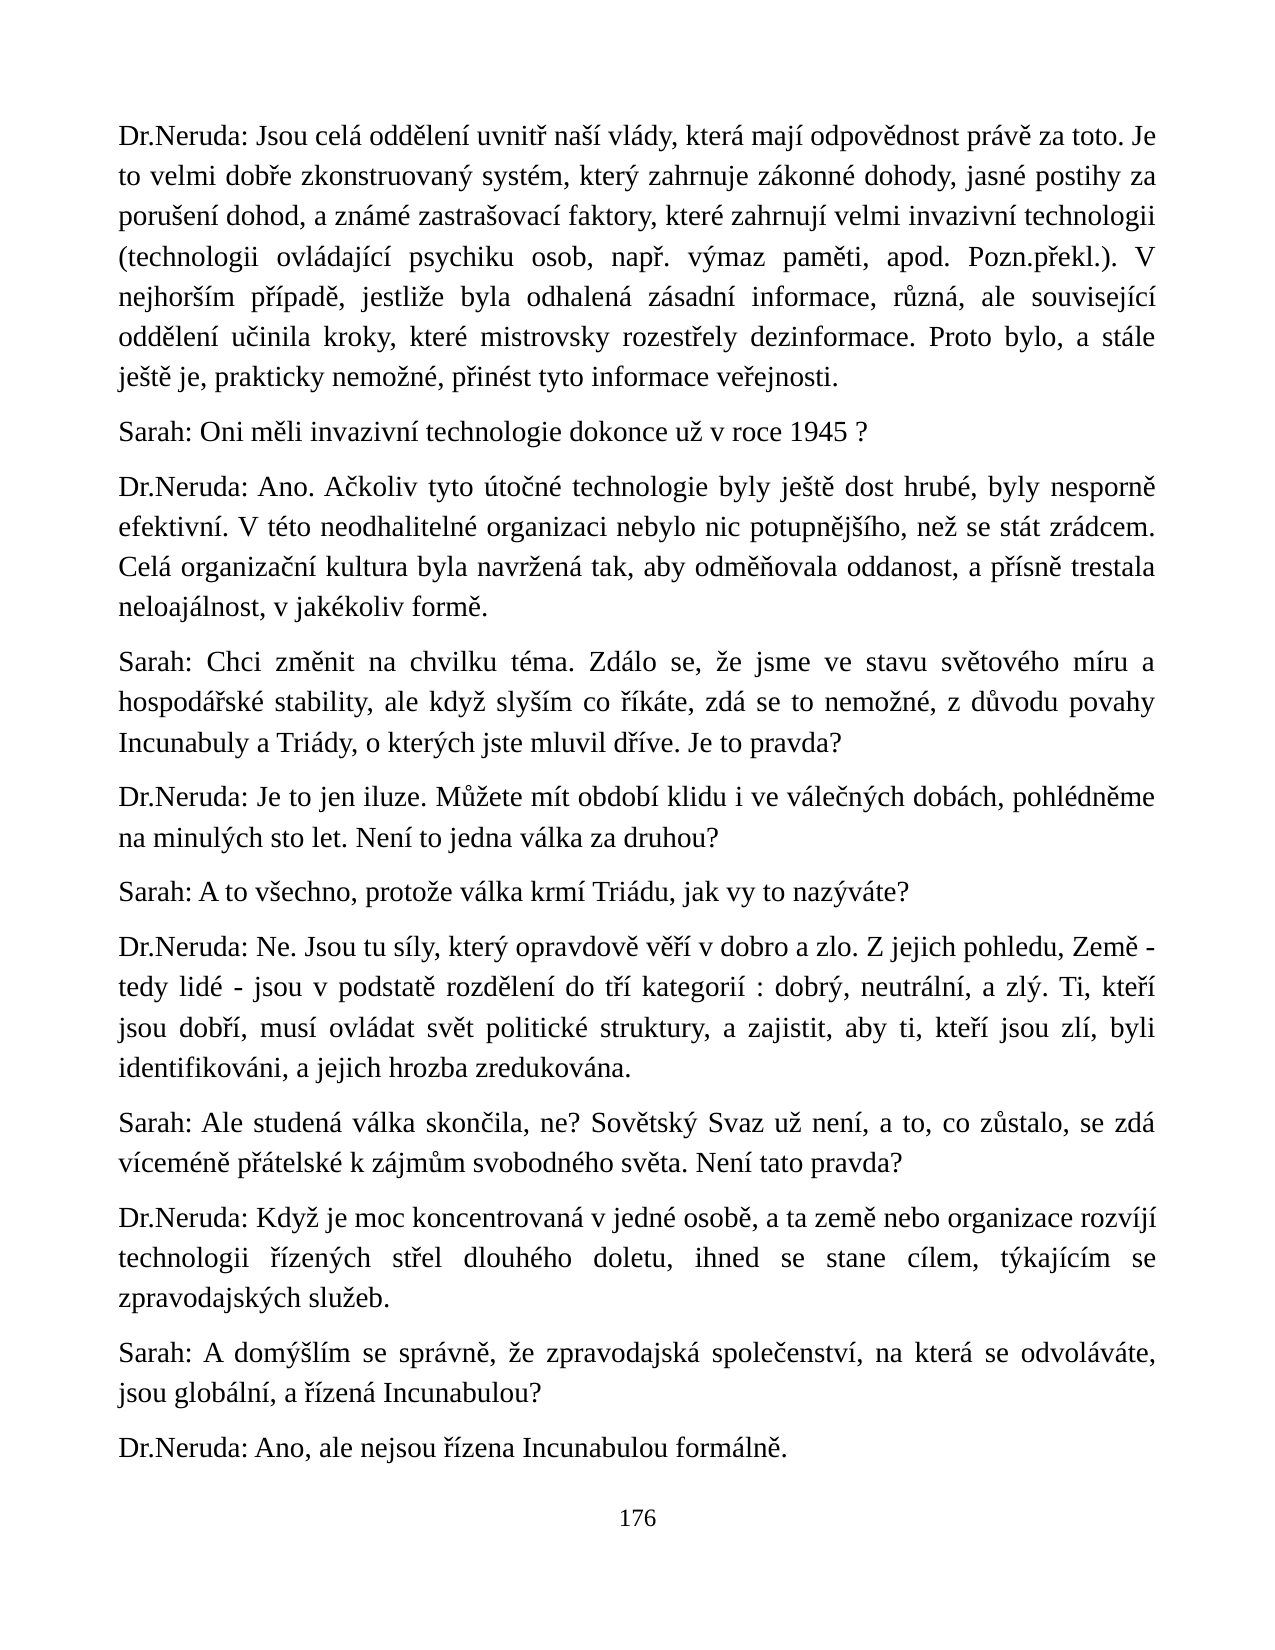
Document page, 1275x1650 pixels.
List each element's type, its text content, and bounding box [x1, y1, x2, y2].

text Dr.Neruda: Ano, ale nejsou řízena Incunabulou formálně. [118, 1430, 1157, 1463]
text Sarah: A to všechno, protože válka krmí Triádu, jak vy to nazýváte? [118, 874, 1157, 908]
text Sarah: Oni měli invazivní technologie dokonce už v roce 1945 ? [118, 414, 1157, 448]
text Sarah: Chci změnit na chvilku téma. Zdálo se, že jsme ve stavu světového míru a hospodářské stability, ale když slyším co říkáte, zdá se to nemožné, z důvodu povahy Incunabuly a Triády, o kterých jste mluvil dříve. Je to pravda? [118, 644, 1157, 758]
text Dr.Neruda: Je to jen iluze. Můžete mít období klidu i ve válečných dobách, pohlédněme na minulých sto let. Není to jedna válka za druhou? [118, 779, 1157, 853]
text Dr.Neruda: Ano. Ačkoliv tyto útočné technologie byly ještě dost hrubé, byly nesporně efektivní. V této neodhalitelné organizaci nebylo nic potupnějšího, než se stát zrádcem. Celá organizační kultura byla navržená tak, aby odměňovala oddanost, a přísně trestala neloajálnost, v jakékoliv formě. [118, 469, 1157, 623]
text Dr.Neruda: Když je moc koncentrovaná v jedné osobě, a ta země nebo organizace rozvíjí technologii řízených střel dlouhého doletu, ihned se stane cílem, týkajícím se zpravodajských služeb. [118, 1200, 1157, 1314]
text Sarah: Ale studená válka skončila, ne? Sovětský Svaz už není, a to, co zůstalo, se zdá víceméně přátelské k zájmům svobodného světa. Není tato pravda? [118, 1105, 1157, 1178]
text Dr.Neruda: Ne. Jsou tu síly, který opravdově věří v dobro a zlo. Z jejich pohledu, Země - tedy lidé - jsou v podstatě rozdělení do tří kategorií : dobrý, neutrální, a zlý. Ti, kteří jsou dobří, musí ovládat svět politické struktury, a zajistit, aby ti, kteří jsou zlí, byli identifikováni, a jejich hrozba zredukována. [118, 929, 1157, 1083]
text Sarah: A domýšlím se správně, že zpravodajská společenství, na která se odvoláváte, jsou globální, a řízená Incunabulou? [118, 1335, 1157, 1409]
text Dr.Neruda: Jsou celá oddělení uvnitř naší vlády, která mají odpovědnost právě za toto. Je to velmi dobře zkonstruovaný systém, který zahrnuje zákonné dohody, jasné postihy za porušení dohod, a známé zastrašovací faktory, které zahrnují velmi invazivní technologii (technologii ovládající psychiku osob, např. výmaz paměti, apod. Pozn.překl.). V nejhorším případě, jestliže byla odhalená zásadní informace, různá, ale související oddělení učinila kroky, které mistrovsky rozestřely dezinformace. Proto bylo, a stále ještě je, prakticky nemožné, přinést tyto informace veřejnosti. [118, 118, 1157, 393]
